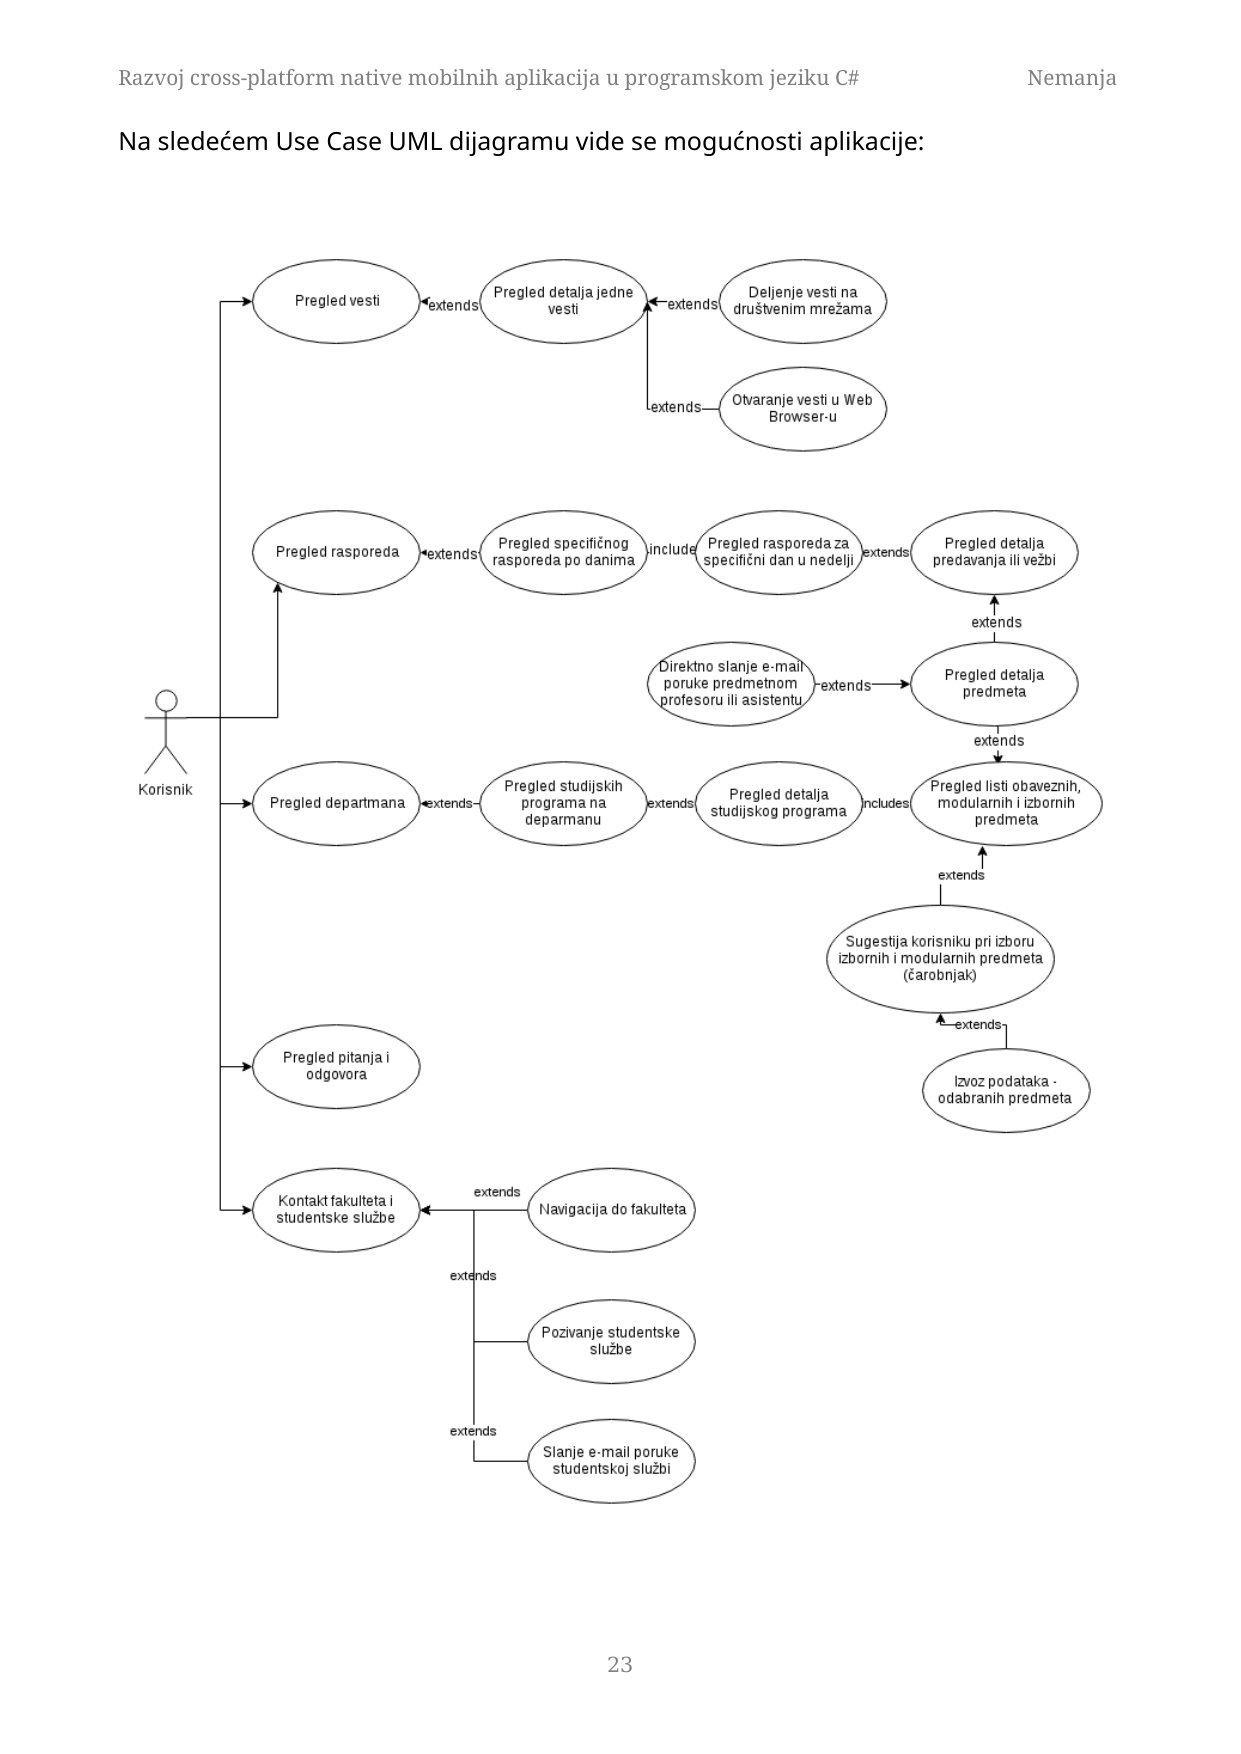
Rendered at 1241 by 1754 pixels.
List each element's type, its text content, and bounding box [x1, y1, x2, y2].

picture [137, 258, 1104, 1505]
text Na sledećem Use Case UML dijagramu vide se mogućnosti aplikacije: [118, 123, 1122, 157]
